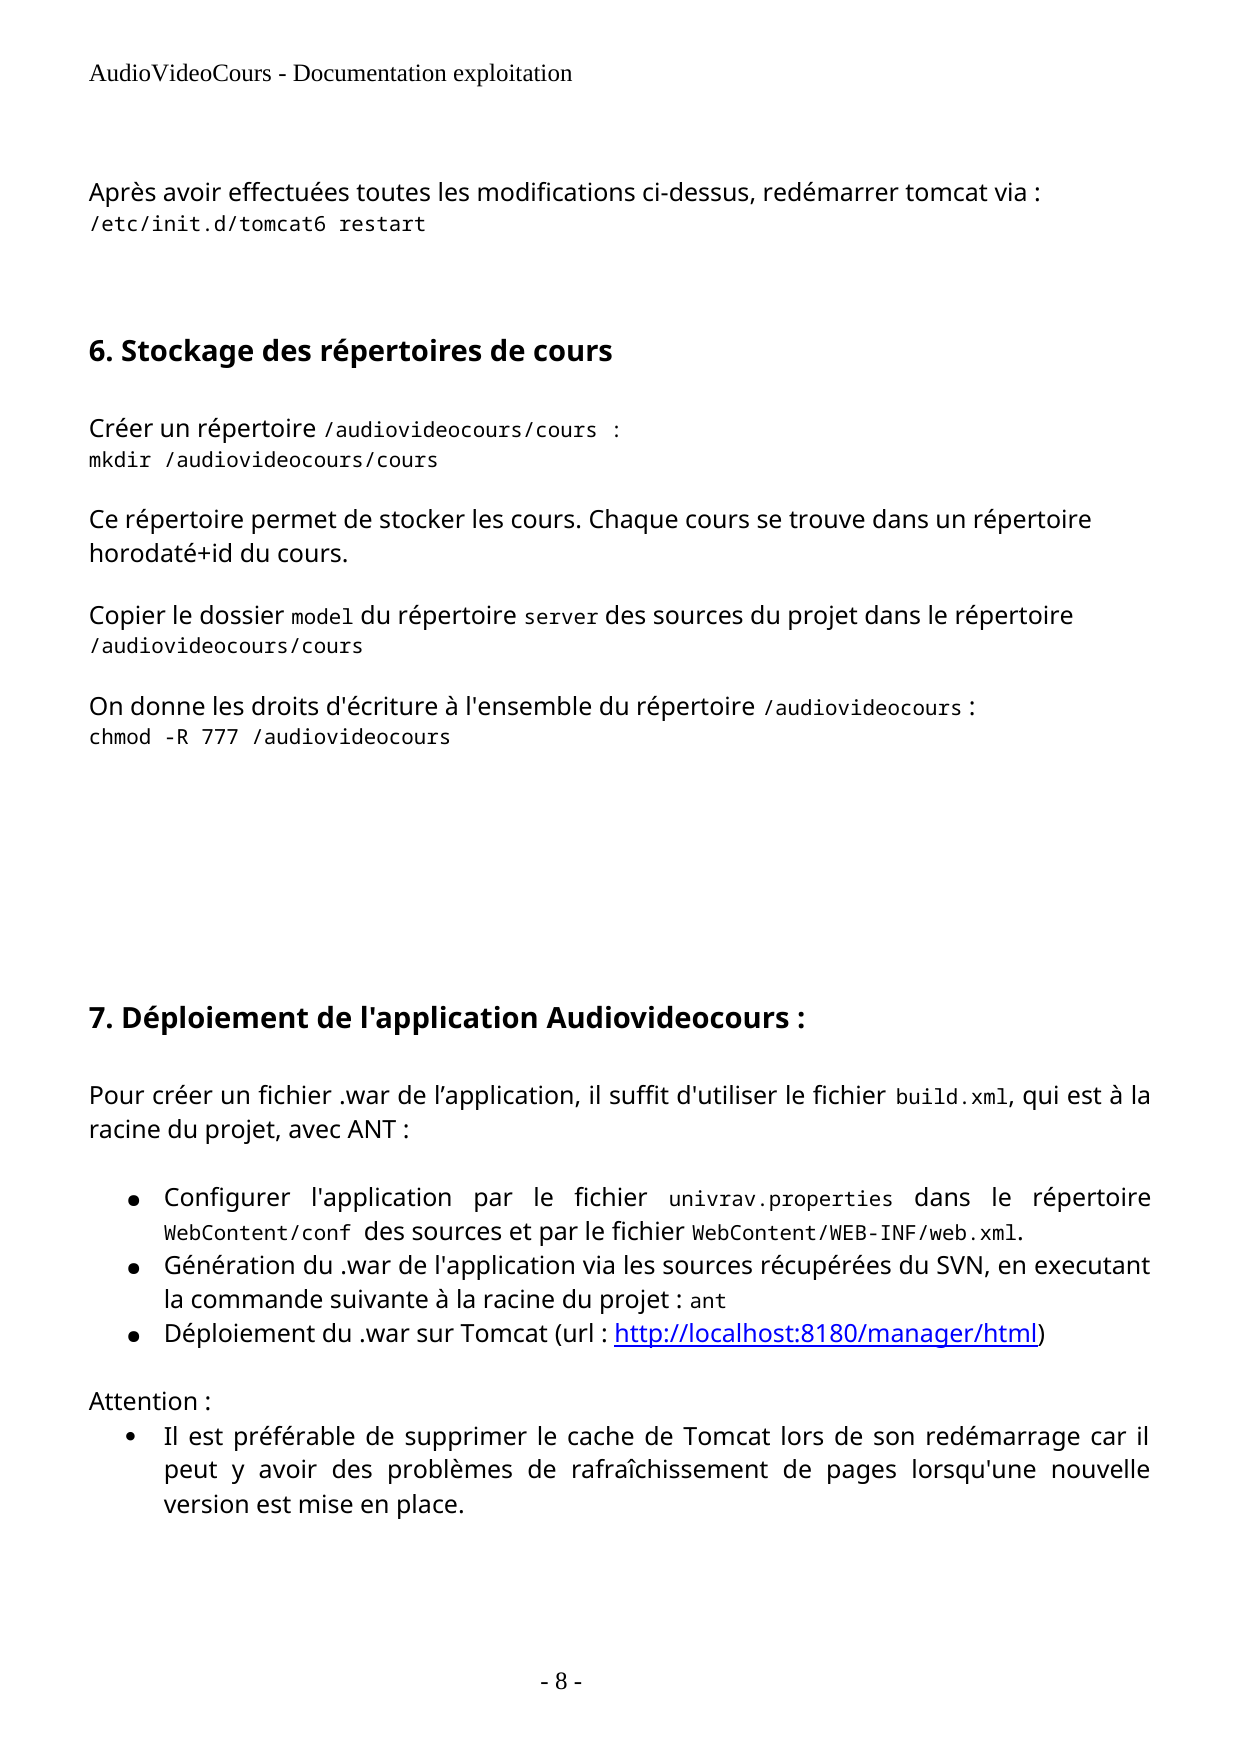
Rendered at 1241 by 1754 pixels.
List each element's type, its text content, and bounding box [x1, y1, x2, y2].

text Après avoir effectuées toutes les modifications ci-dessus, redémarrer tomcat via : /etc/init.d/tomcat6 restart [88, 175, 1152, 272]
text Créer un répertoire /audiovideocours/cours : [88, 411, 1152, 445]
list Configurer l'application par le fichier univrav.properties dans le répertoire WebContent/conf des sources et par le fichier WebContent/WEB-INF/web.xml. [126, 1180, 1152, 1248]
text Pour créer un fichier .war de l’application, il suffit d'utiliser le fichier build.xml, qui est à la racine du projet, avec ANT : [88, 1077, 1152, 1146]
subtitle 7. Déploiement de l'application Audiovideocours : [88, 997, 1152, 1037]
text mkdir /audiovideocours/cours [88, 445, 1152, 473]
text Copier le dossier model du répertoire server des sources du projet dans le répertoire /audiovideocours/cours [88, 597, 1152, 660]
text chmod -R 777 /audiovideocours [88, 722, 1152, 751]
subtitle 6. Stockage des répertoires de cours [88, 331, 1152, 370]
list Déploiement du .war sur Tomcat (url : http://localhost:8180/manager/html) [126, 1316, 1152, 1350]
text Ce répertoire permet de stocker les cours. Chaque cours se trouve dans un répertoire horodaté+id du cours. [88, 502, 1152, 570]
list Il est préférable de supprimer le cache de Tomcat lors de son redémarrage car il peut y avoir des problèmes de rafraîchissement de pages lorsqu'une nouvelle version est mise en place. [126, 1418, 1152, 1520]
text Attention : [88, 1384, 1152, 1418]
text On donne les droits d'écriture à l'ensemble du répertoire /audiovideocours : [88, 688, 1152, 722]
list Génération du .war de l'application via les sources récupérées du SVN, en executant la commande suivante à la racine du projet : ant [126, 1248, 1152, 1316]
